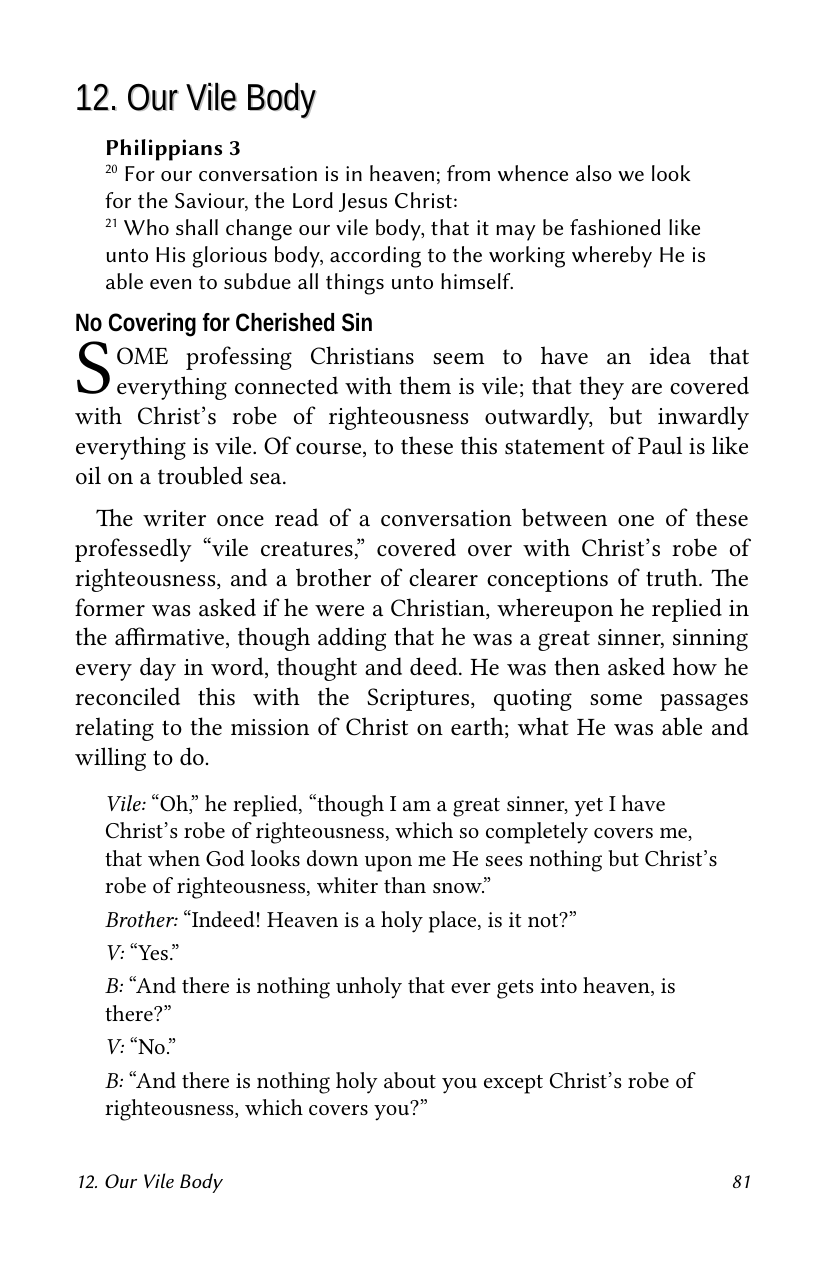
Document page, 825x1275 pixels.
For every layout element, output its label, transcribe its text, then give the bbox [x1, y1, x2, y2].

text 21 Who shall change our vile body, that it may be fashioned like unto His glorious body, according to the working whereby He is able even to subdue all things unto himself. [105, 215, 720, 295]
text Vile: “Oh,” he replied, “though I am a great sinner, yet I have Christ’s robe of righteousness, which so completely covers me, that when God looks down upon me He sees nothing but Christ’s robe of righteousness, whiter than snow.” [105, 791, 720, 899]
text SOME professing Christians seem to have an idea that everything connected with them is vile; that they are covered with Christ’s robe of righteousness outwardly, but inwardly everything is vile. Of course, to these this statement of Paul is like oil on a troubled sea. [75, 342, 750, 490]
text Brother: “Indeed! Heaven is a holy place, is it not?” [105, 907, 720, 933]
text Philippians 3 [105, 135, 750, 161]
text B: “And there is nothing holy about you except Christ’s robe of righteousness, which covers you?” [105, 1068, 720, 1121]
text The writer once read of a conversation between one of these professedly “vile creatures,” covered over with Christ’s robe of righteousness, and a brother of clearer conceptions of truth. The former was asked if he were a Christian, whereupon he replied in the affirmative, though adding that he was a great sinner, sinning every day in word, thought and deed. He was then asked how he reconciled this with the Scriptures, quoting some passages relating to the mission of Christ on earth; what He was able and willing to do. [75, 504, 750, 772]
text B: “And there is nothing unholy that ever gets into heaven, is there?” [105, 973, 720, 1027]
subtitle No Covering for Cherished Sin [75, 308, 750, 336]
text V: “No.” [105, 1034, 720, 1060]
text 20 For our conversation is in heaven; from whence also we look for the Saviour, the Lord Jesus Christ: [105, 161, 720, 214]
title Our Vile Body [75, 75, 750, 118]
text V: “Yes.” [105, 940, 720, 966]
